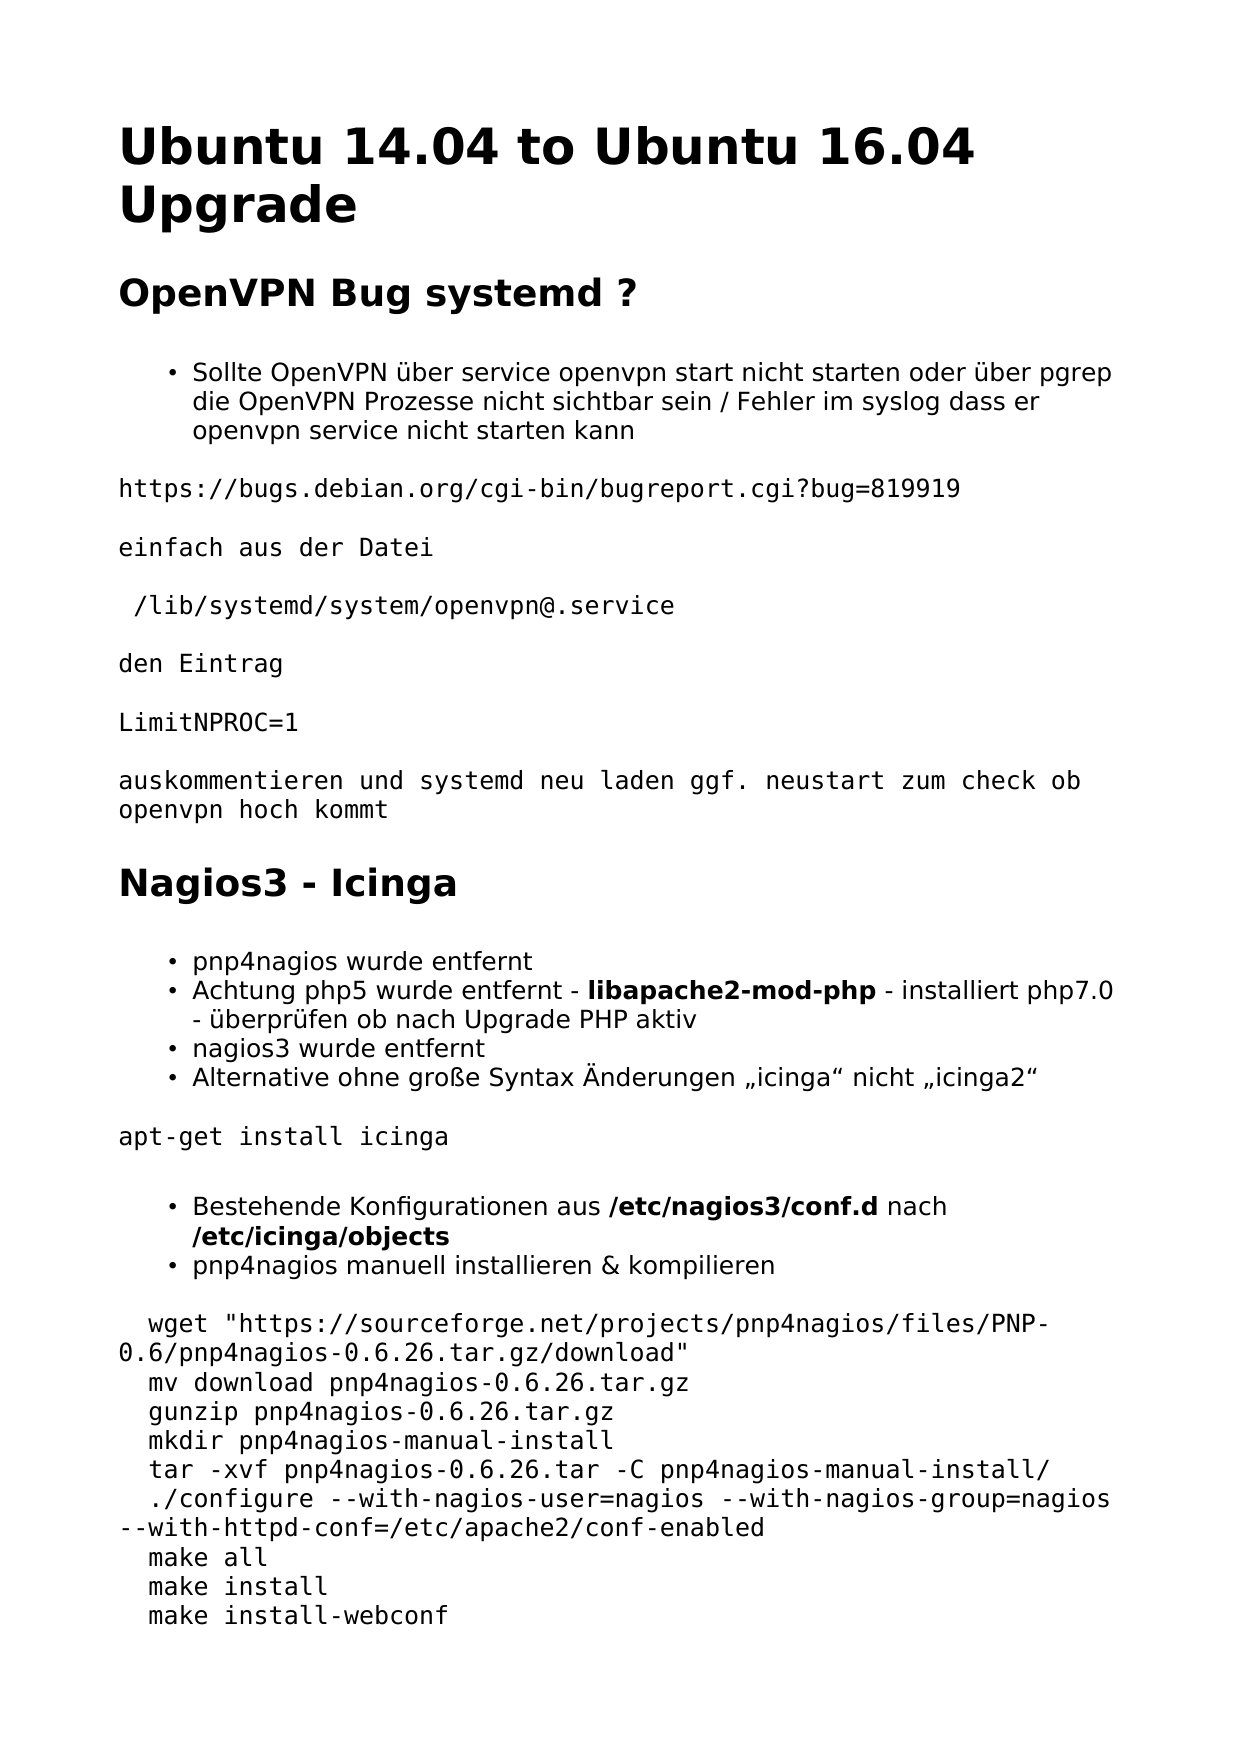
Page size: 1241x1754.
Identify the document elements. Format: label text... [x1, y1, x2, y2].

list Achtung php5 wurde entfernt - libapache2-mod-php - installiert php7.0 - überprüfen ob nach Upgrade PHP aktiv [177, 976, 1122, 1034]
list nagios3 wurde entfernt [177, 1034, 1122, 1063]
text https://bugs.debian.org/cgi-bin/bugreport.cgi?bug=819919 einfach aus der Datei /lib/systemd/system/openvpn@.service den Eintrag LimitNPROC=1 auskommentieren und systemd neu laden ggf. neustart zum check ob openvpn hoch kommt [118, 445, 1122, 824]
list Alternative ohne große Syntax Änderungen „icinga“ nicht „icinga2“ [177, 1063, 1122, 1093]
text wget "https://sourceforge.net/projects/pnp4nagios/files/PNP-0.6/pnp4nagios-0.6.26.tar.gz/download" mv download pnp4nagios-0.6.26.tar.gz gunzip pnp4nagios-0.6.26.tar.gz mkdir pnp4nagios-manual-install tar -xvf pnp4nagios-0.6.26.tar -C pnp4nagios-manual-install/ ./configure --with-nagios-user=nagios --with-nagios-group=nagios --with-httpd-conf=/etc/apache2/conf-enabled make all make install make install-webconf [118, 1309, 1122, 1630]
subtitle Ubuntu 14.04 to Ubuntu 16.04 Upgrade [118, 118, 1122, 234]
list pnp4nagios wurde entfernt [177, 947, 1122, 976]
subtitle Nagios3 - Icinga [118, 861, 1122, 905]
list Bestehende Konfigurationen aus /etc/nagios3/conf.d nach /etc/icinga/objects [177, 1192, 1122, 1251]
subtitle OpenVPN Bug systemd ? [118, 272, 1122, 316]
text apt-get install icinga [118, 1122, 1122, 1151]
list Sollte OpenVPN über service openvpn start nicht starten oder über pgrep die OpenVPN Prozesse nicht sichtbar sein / Fehler im syslog dass er openvpn service nicht starten kann [177, 358, 1122, 445]
list pnp4nagios manuell installieren & kompilieren [177, 1251, 1122, 1280]
